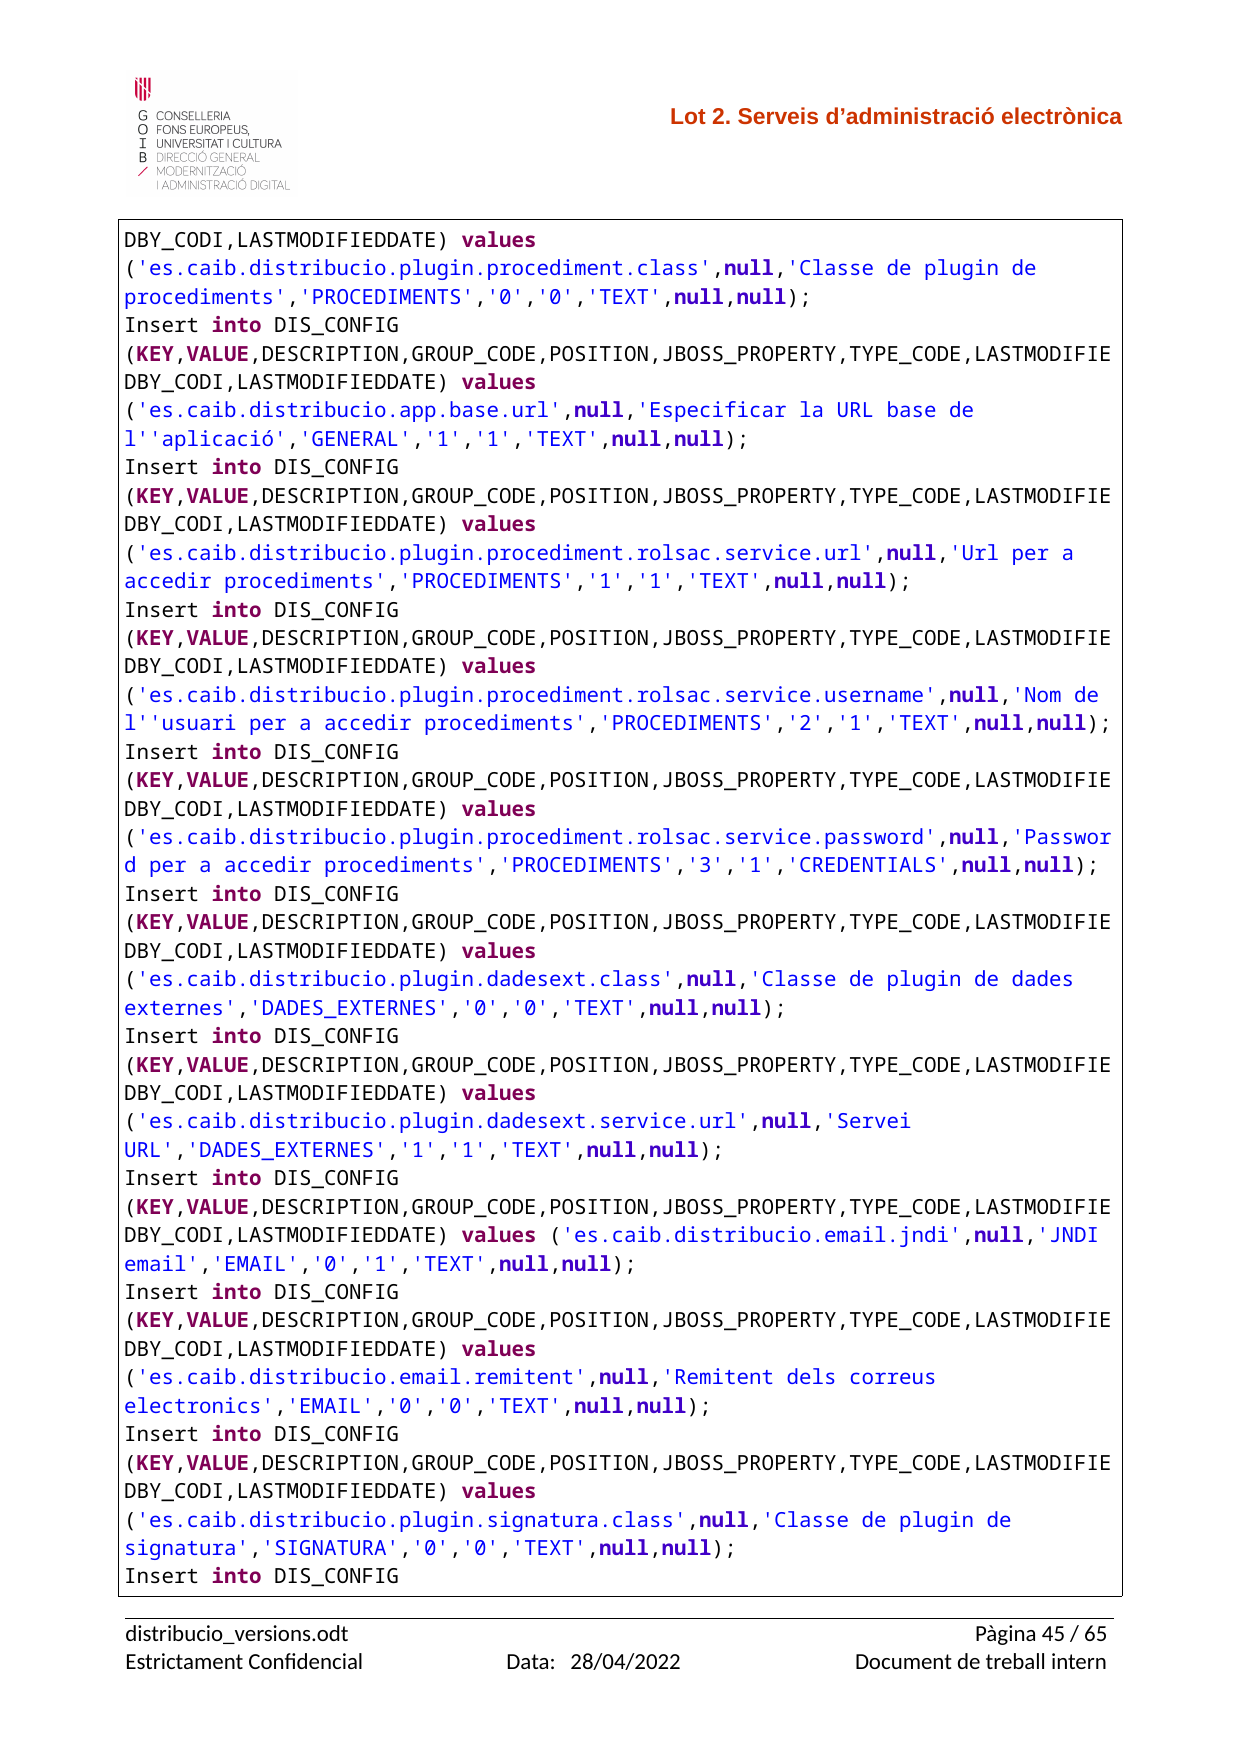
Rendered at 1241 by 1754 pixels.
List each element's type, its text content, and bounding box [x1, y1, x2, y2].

picture [126, 70, 299, 197]
table_header DBY_CODI,LASTMODIFIEDDATE) values ('es.caib.distribucio.plugin.procediment.class',null,'Classe de plugin de procediments','PROCEDIMENTS','0','0','TEXT',null,null); Insert into DIS_CONFIG (KEY,VALUE,DESCRIPTION,GROUP_CODE,POSITION,JBOSS_PROPERTY,TYPE_CODE,LASTMODIFIEDBY_CODI,LASTMODIFIEDDATE) values ('es.caib.distribucio.app.base.url',null,'Especificar la URL base de l''aplicació','GENERAL','1','1','TEXT',null,null); Insert into DIS_CONFIG (KEY,VALUE,DESCRIPTION,GROUP_CODE,POSITION,JBOSS_PROPERTY,TYPE_CODE,LASTMODIFIEDBY_CODI,LASTMODIFIEDDATE) values ('es.caib.distribucio.plugin.procediment.rolsac.service.url',null,'Url per a accedir procediments','PROCEDIMENTS','1','1','TEXT',null,null); Insert into DIS_CONFIG (KEY,VALUE,DESCRIPTION,GROUP_CODE,POSITION,JBOSS_PROPERTY,TYPE_CODE,LASTMODIFIEDBY_CODI,LASTMODIFIEDDATE) values ('es.caib.distribucio.plugin.procediment.rolsac.service.username',null,'Nom de l''usuari per a accedir procediments','PROCEDIMENTS','2','1','TEXT',null,null); Insert into DIS_CONFIG (KEY,VALUE,DESCRIPTION,GROUP_CODE,POSITION,JBOSS_PROPERTY,TYPE_CODE,LASTMODIFIEDBY_CODI,LASTMODIFIEDDATE) values ('es.caib.distribucio.plugin.procediment.rolsac.service.password',null,'Password per a accedir procediments','PROCEDIMENTS','3','1','CREDENTIALS',null,null); Insert into DIS_CONFIG (KEY,VALUE,DESCRIPTION,GROUP_CODE,POSITION,JBOSS_PROPERTY,TYPE_CODE,LASTMODIFIEDBY_CODI,LASTMODIFIEDDATE) values ('es.caib.distribucio.plugin.dadesext.class',null,'Classe de plugin de dades externes','DADES_EXTERNES','0','0','TEXT',null,null); Insert into DIS_CONFIG (KEY,VALUE,DESCRIPTION,GROUP_CODE,POSITION,JBOSS_PROPERTY,TYPE_CODE,LASTMODIFIEDBY_CODI,LASTMODIFIEDDATE) values ('es.caib.distribucio.plugin.dadesext.service.url',null,'Servei URL','DADES_EXTERNES','1','1','TEXT',null,null); Insert into DIS_CONFIG (KEY,VALUE,DESCRIPTION,GROUP_CODE,POSITION,JBOSS_PROPERTY,TYPE_CODE,LASTMODIFIEDBY_CODI,LASTMODIFIEDDATE) values ('es.caib.distribucio.email.jndi',null,'JNDI email','EMAIL','0','1','TEXT',null,null); Insert into DIS_CONFIG (KEY,VALUE,DESCRIPTION,GROUP_CODE,POSITION,JBOSS_PROPERTY,TYPE_CODE,LASTMODIFIEDBY_CODI,LASTMODIFIEDDATE) values ('es.caib.distribucio.email.remitent',null,'Remitent dels correus electronics','EMAIL','0','0','TEXT',null,null); Insert into DIS_CONFIG (KEY,VALUE,DESCRIPTION,GROUP_CODE,POSITION,JBOSS_PROPERTY,TYPE_CODE,LASTMODIFIEDBY_CODI,LASTMODIFIEDDATE) values ('es.caib.distribucio.plugin.signatura.class',null,'Classe de plugin de signatura','SIGNATURA','0','0','TEXT',null,null); Insert into DIS_CONFIG [119, 220, 1122, 1596]
